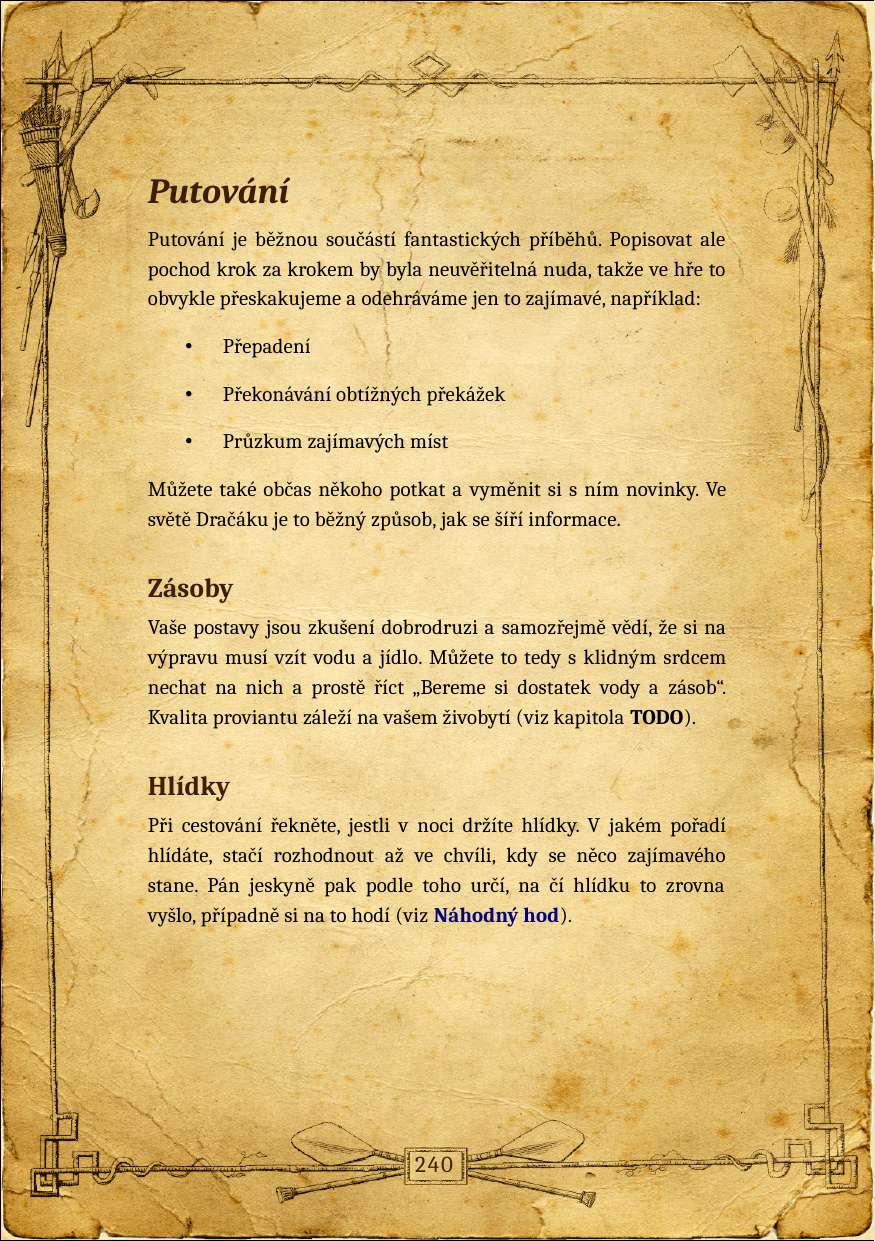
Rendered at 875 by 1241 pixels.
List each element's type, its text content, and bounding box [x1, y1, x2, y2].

text Můžete také občas někoho potkat a⁠ vyměnit si s⁠ ním novinky. Ve světě Dračáku je to běžný způsob, jak se šíří informace. [148, 477, 726, 531]
list Průzkum zajímavých míst [185, 430, 726, 454]
list Překonávání obtížných překážek [185, 382, 726, 406]
subtitle Putování [148, 172, 726, 212]
text Vaše postavy jsou zkušení dobrodruzi a⁠ samozřejmě vědí, že si na výpravu musí vzít vodu a⁠ jídlo. Můžete to tedy s⁠ klidným srdcem nechat na nich a⁠ prostě říct „Bereme si dostatek vody a⁠ zásob“. Kvalita proviantu záleží na vašem živobytí (viz kapitola TODO). [148, 616, 726, 729]
list Přepadení [185, 335, 726, 359]
text Putování je běžnou součástí fantastických příběhů. Popisovat ale pochod krok za krokem by byla neuvěřitelná nuda, takže ve hře to obvykle přeskakujeme a⁠ odehráváme jen to zajímavé, například: [148, 227, 726, 311]
text Při cestování řekněte, jestli v⁠ noci držíte hlídky. V⁠ jakém pořadí hlídáte, stačí rozhodnout až ve chvíli, kdy se něco zajímavého stane. Pán jeskyně pak podle toho určí, na čí hlídku to zrovna vyšlo, případně si na to hodí (viz Náhodný hod). [148, 813, 726, 927]
subtitle Zásoby [148, 573, 726, 604]
subtitle Hlídky [148, 771, 726, 802]
picture [1, 1, 874, 1240]
